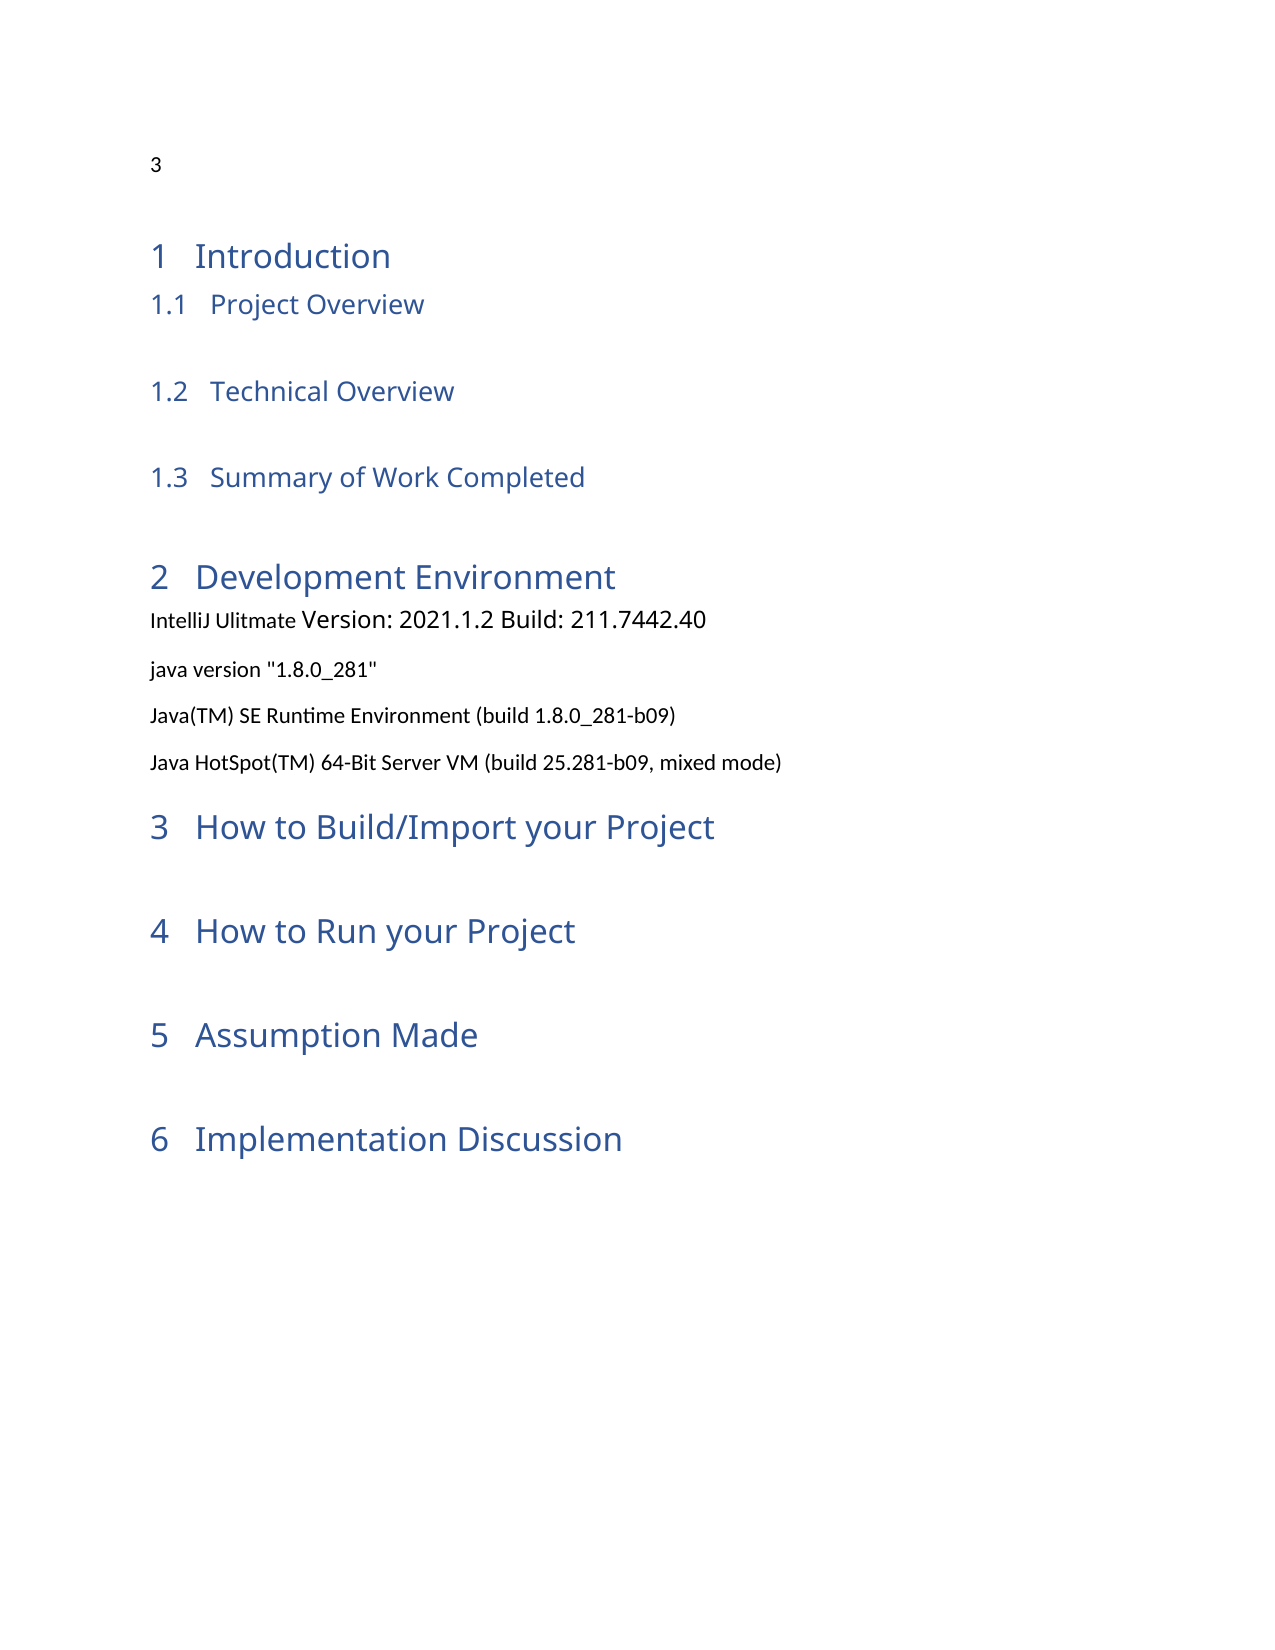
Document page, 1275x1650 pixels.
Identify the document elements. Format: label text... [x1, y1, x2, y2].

subtitle Development Environment [150, 554, 1125, 599]
text Java(TM) SE Runtime Environment (build 1.8.0_281-b09) [150, 702, 1125, 730]
subtitle Assumption Made [150, 1012, 1125, 1057]
subtitle Implementation Discussion [150, 1116, 1125, 1162]
subtitle Summary of Work Completed [150, 459, 1125, 496]
subtitle How to Build/Import your Project [150, 804, 1125, 849]
subtitle Project Overview [150, 286, 1125, 322]
text IntelliJ Ulitmate Version: 2021.1.2 Build: 211.7442.40 [150, 603, 1125, 636]
text Java HotSpot(TM) 64-Bit Server VM (build 25.281-b09, mixed mode) [150, 748, 1125, 777]
subtitle Introduction [150, 232, 1125, 278]
subtitle How to Run your Project [150, 908, 1125, 953]
text java version "1.8.0_281" [150, 655, 1125, 683]
subtitle Technical Overview [150, 372, 1125, 409]
